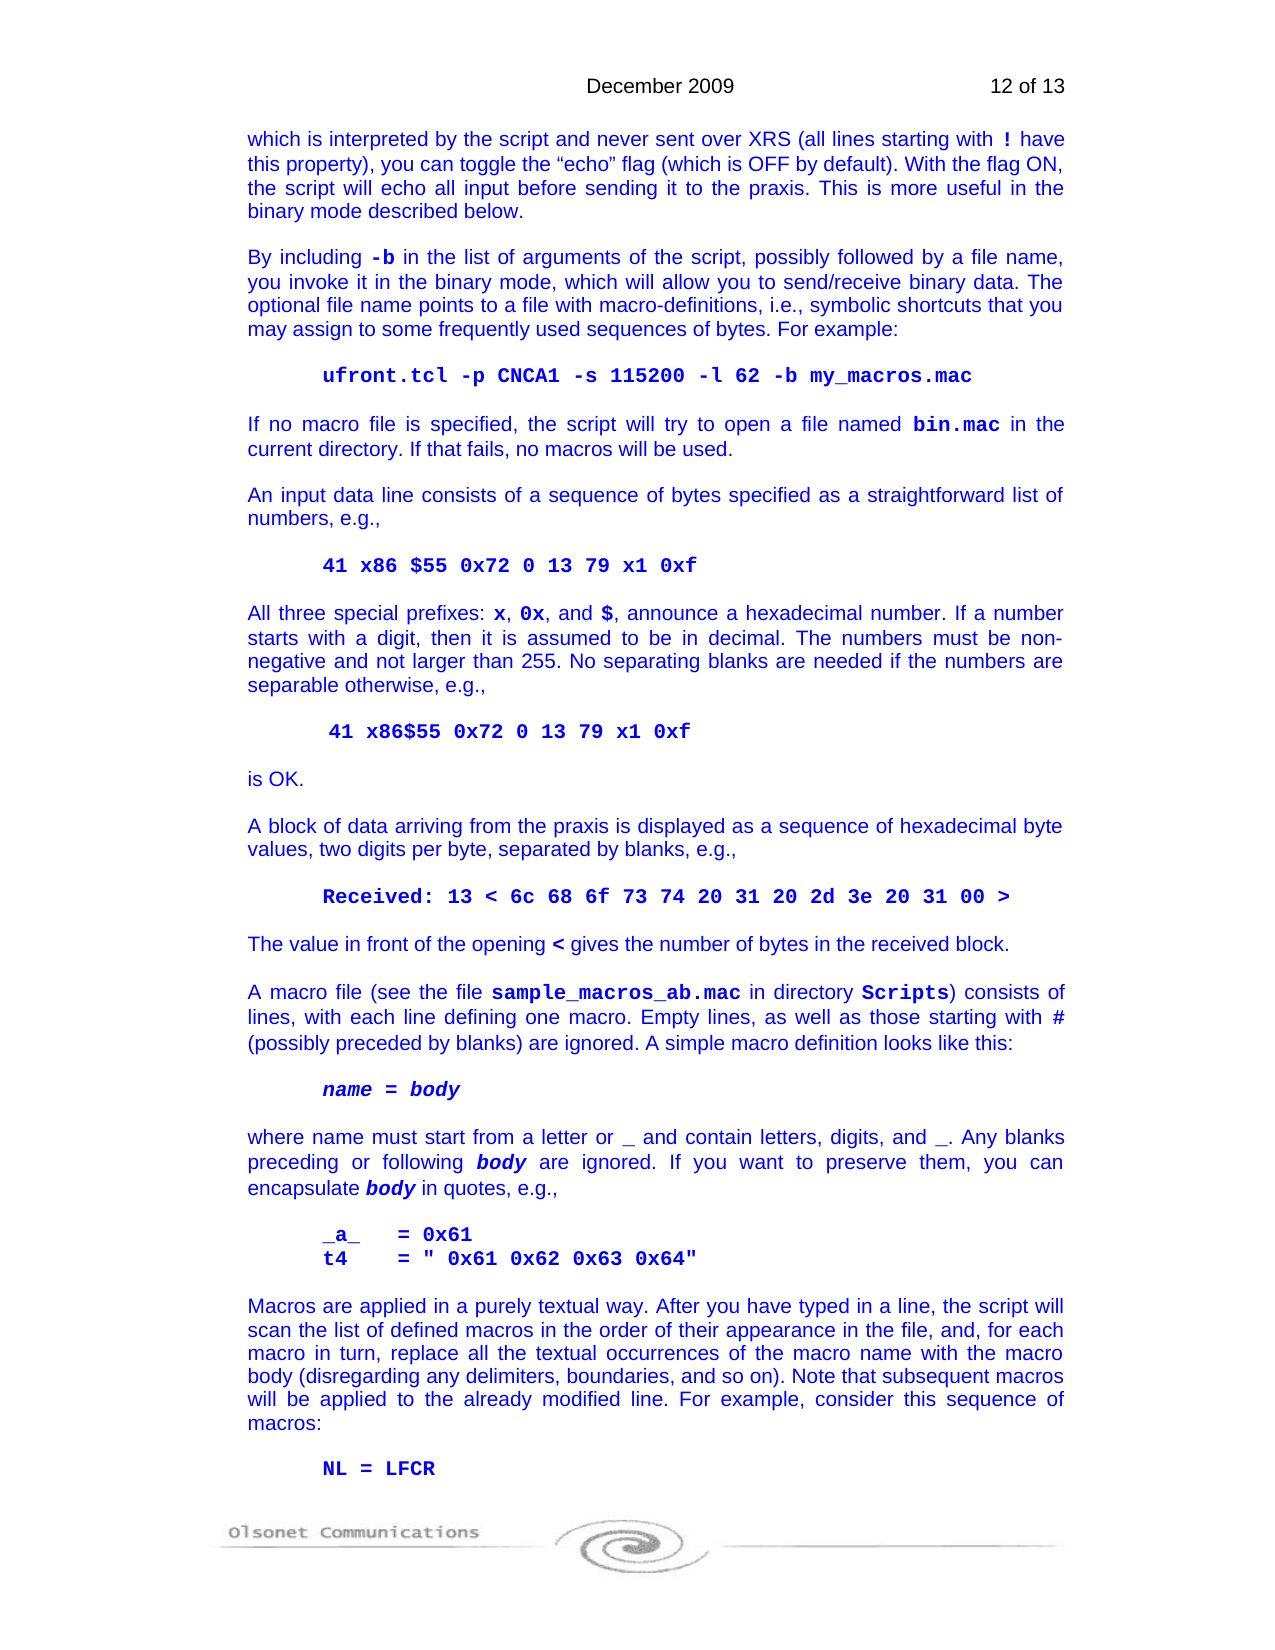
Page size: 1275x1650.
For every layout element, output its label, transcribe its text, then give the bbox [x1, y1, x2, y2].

text A block of data arriving from the praxis is displayed as a sequence of hexadecimal byte values, two digits per byte, separated by blanks, e.g., [247, 814, 1065, 861]
text By including -b in the list of arguments of the script, possibly followed by a file name, you invoke it in the binary mode, which will allow you to send/receive binary data. The optional file name points to a file with macro-definitions, i.e., symbolic shortcuts that you may assign to some frequently used sequences of bytes. For example: [247, 246, 1065, 341]
text The value in front of the opening < gives the number of bytes in the received block. [247, 932, 1065, 958]
text Macros are applied in a purely textual way. After you have typed in a line, the script will scan the list of defined macros in the order of their appearance in the file, and, for each macro in turn, replace all the textual occurrences of the macro name with the macro body (disregarding any delimiters, boundaries, and so on). Note that subsequent macros will be applied to the already modified line. For example, consider this sequence of macros: [247, 1295, 1065, 1434]
text name = body [247, 1077, 1065, 1103]
text which is interpreted by the script and never sent over XRS (all lines starting with ! have this property), you can toggle the “echo” flag (which is OFF by default). With the flag ON, the script will echo all input before sending it to the praxis. This is more useful in the binary mode described below. [247, 128, 1065, 222]
picture [210, 1504, 1065, 1596]
text Received: 13 < 6c 68 6f 73 74 20 31 20 2d 3e 20 31 00 > [247, 884, 1065, 909]
text 41 x86$55 0x72 0 13 79 x1 0xf [247, 720, 1065, 745]
text NL = LFCR [247, 1457, 1065, 1481]
text _a_ = 0x61 [247, 1224, 1065, 1248]
text ufront.tcl -p CNCA1 -s 115200 -l 62 -b my_macros.mac [247, 364, 1065, 389]
text All three special prefixes: x, 0x, and $, announce a hexadecimal number. If a number starts with a digit, then it is assumed to be in decimal. The numbers must be non-negative and not larger than 255. No separating blanks are needed if the numbers are separable otherwise, e.g., [247, 602, 1065, 696]
text where name must start from a letter or _ and contain letters, digits, and _. Any blanks preceding or following body are ignored. If you want to preserve them, you can encapsulate body in quotes, e.g., [247, 1126, 1065, 1201]
text If no macro file is specified, the script will try to open a file named bin.mac in the current directory. If that fails, no macros will be used. [247, 412, 1065, 460]
text An input data line consists of a sequence of bytes specified as a straightforward list of numbers, e.g., [247, 484, 1065, 530]
text A macro file (see the file sample_macros_ab.mac in directory Scripts) consists of lines, with each line defining one macro. Empty lines, as well as those starting with # (possibly preceded by blanks) are ignored. A simple macro definition looks like this: [247, 981, 1065, 1054]
text is OK. [247, 768, 1065, 791]
text 41 x86 $55 0x72 0 13 79 x1 0xf [247, 553, 1065, 578]
text t4 = " 0x61 0x62 0x63 0x64" [247, 1248, 1065, 1272]
